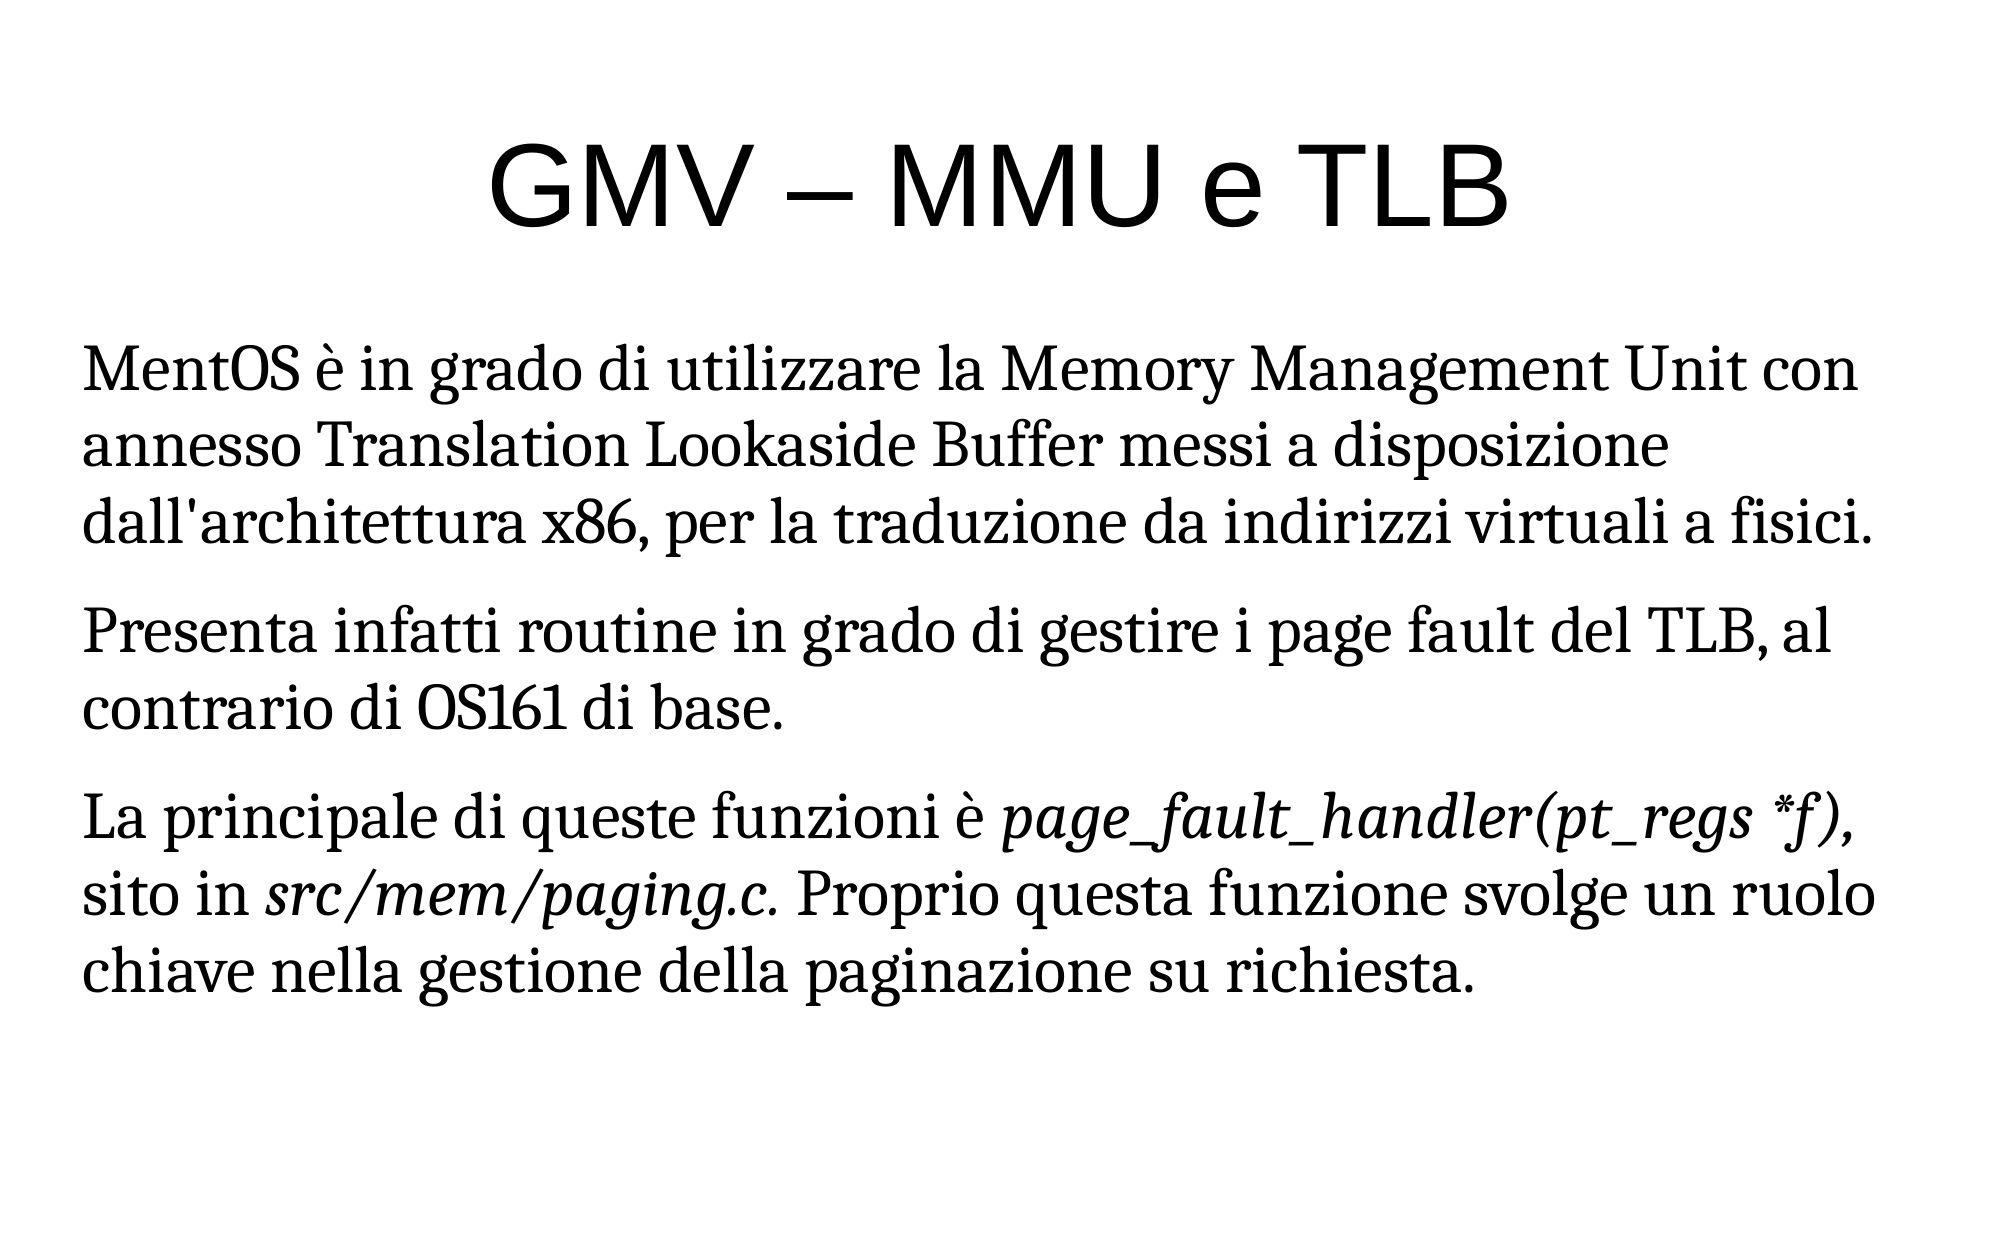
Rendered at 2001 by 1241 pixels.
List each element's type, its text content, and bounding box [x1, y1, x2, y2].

list MentOS è in grado di utilizzare la Memory Management Unit con annesso Translation Lookaside Buffer messi a disposizione dall'architettura x86, per la traduzione da indirizzi virtuali a fisici. Presenta infatti routine in grado di gestire i page fault del TLB, al contrario di OS161 di base. La principale di queste funzioni è page_fault_handler(pt_regs *f), sito in src/mem/paging.c. Proprio questa funzione svolge un ruolo chiave nella gestione della paginazione su richiesta. [82, 330, 1902, 1117]
title GMV – MMU e TLB [137, 65, 1863, 306]
